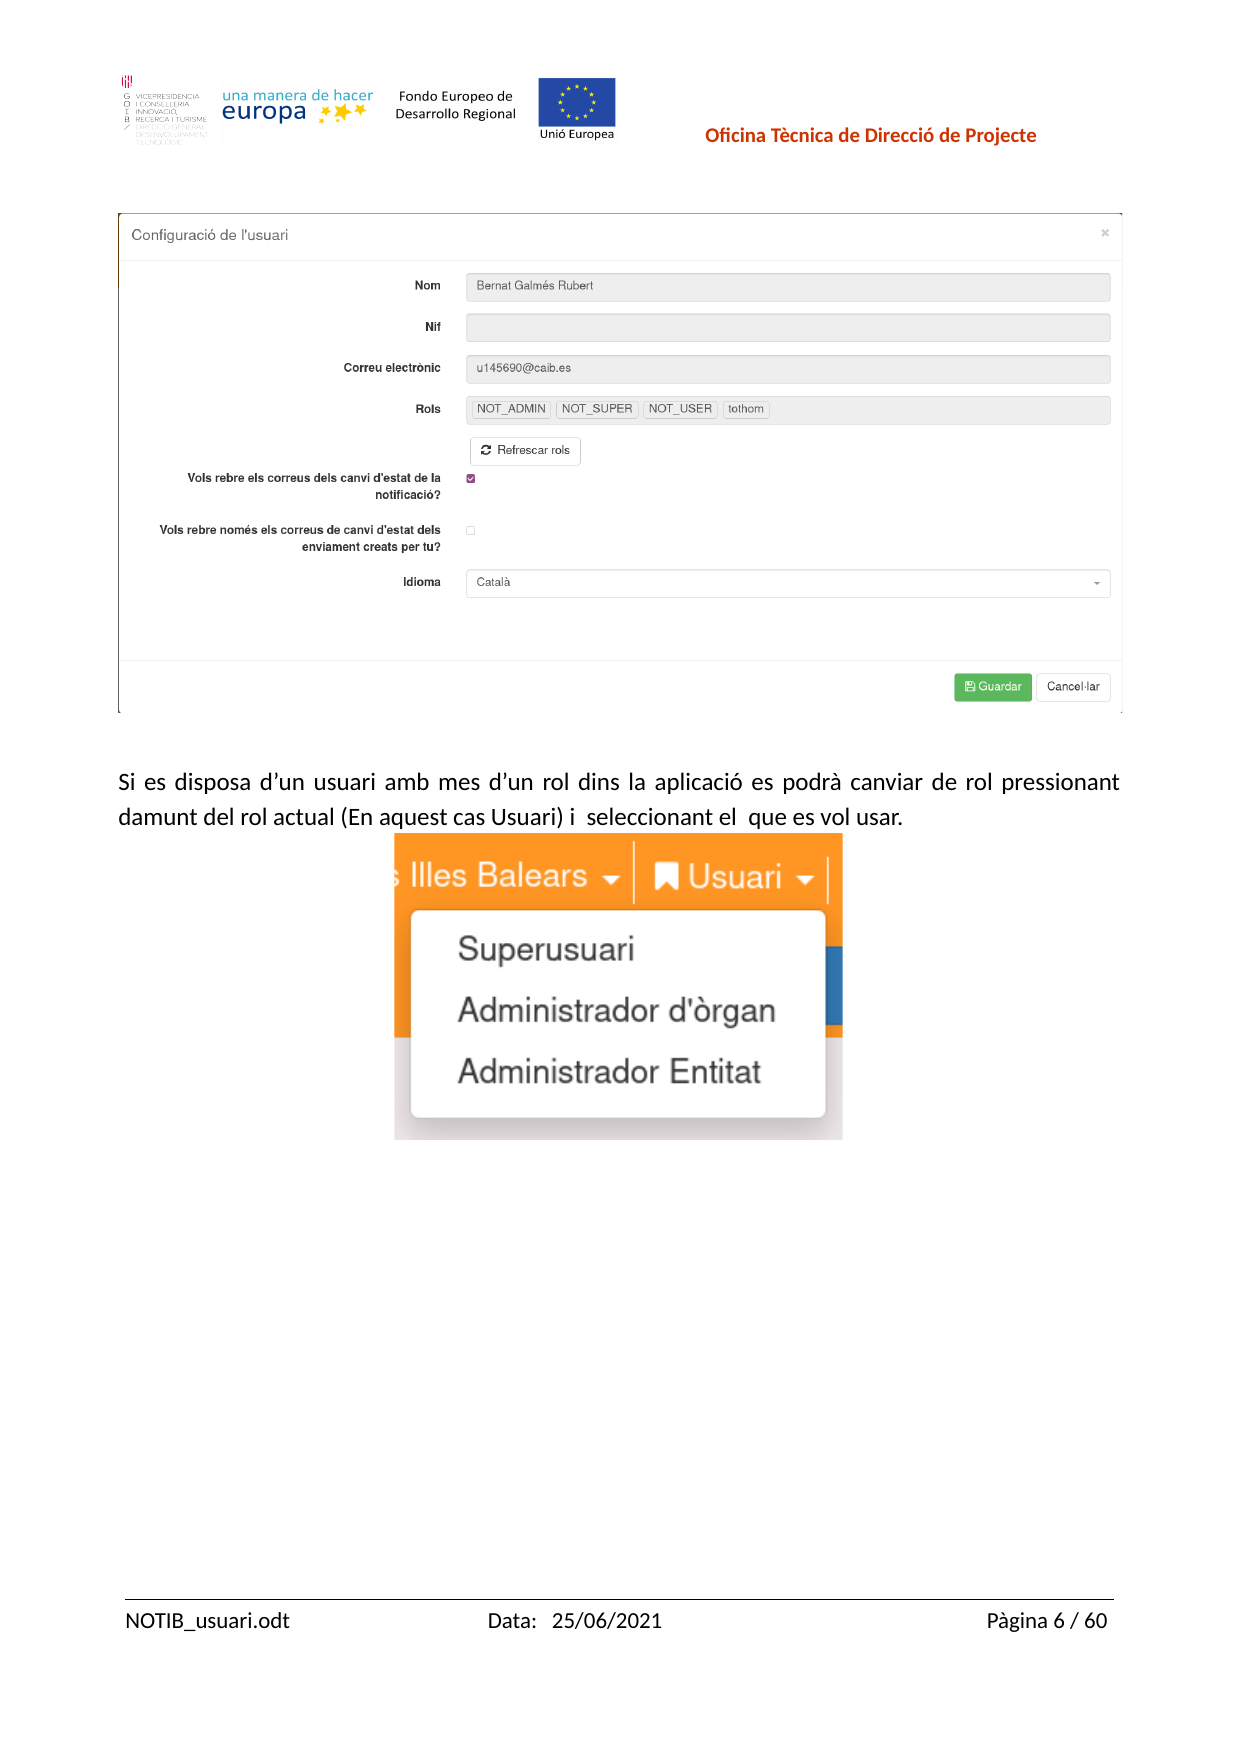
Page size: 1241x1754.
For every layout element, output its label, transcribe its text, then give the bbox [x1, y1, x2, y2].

picture [118, 73, 213, 147]
picture [118, 213, 1123, 713]
text Si es disposa d’un usuari amb mes d’un rol dins la aplicació es podrà canviar de rol pressionant damunt del rol actual (En aquest cas Usuari) i seleccionant el que es vol usar. [118, 766, 1122, 832]
picture [394, 833, 843, 1140]
picture [219, 73, 621, 147]
